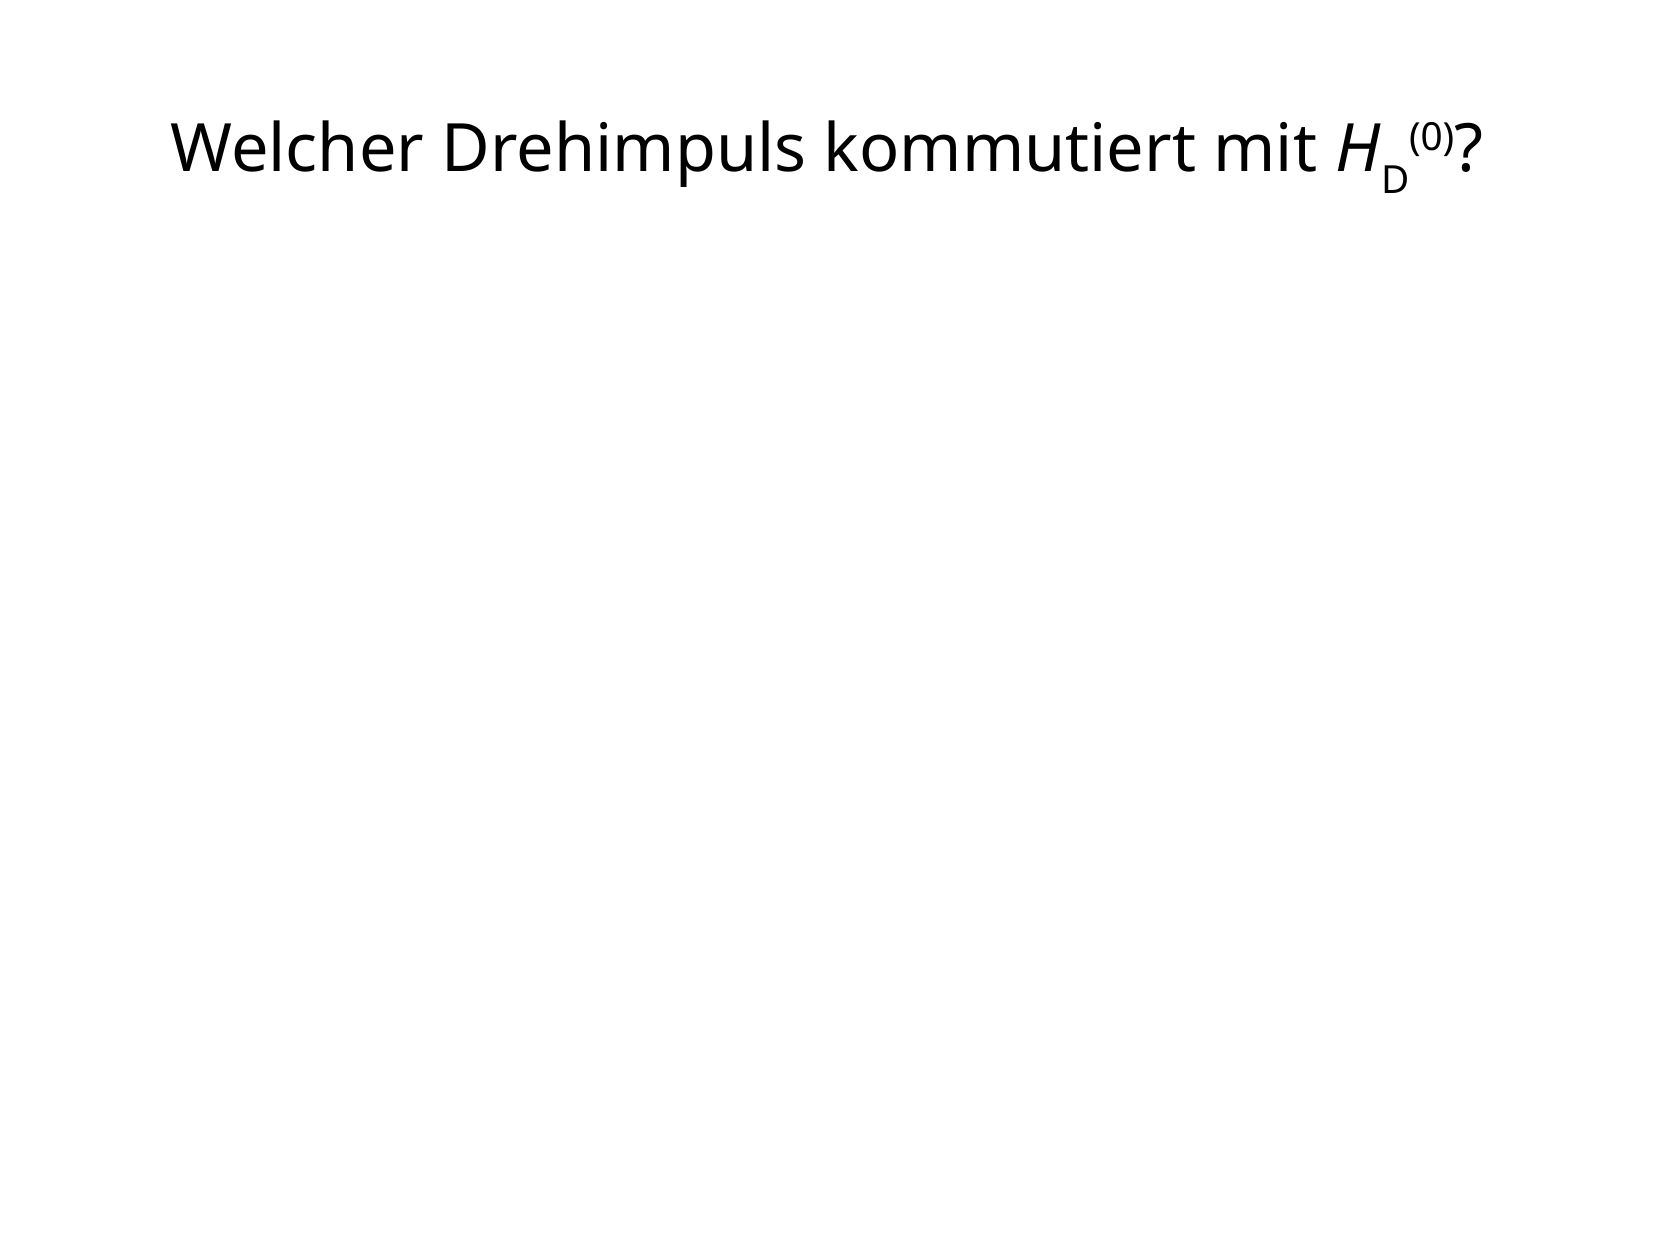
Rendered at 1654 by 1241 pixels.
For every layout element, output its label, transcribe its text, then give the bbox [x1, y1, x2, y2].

title Welcher Drehimpuls kommutiert mit HD(0)? [82, 49, 1571, 257]
